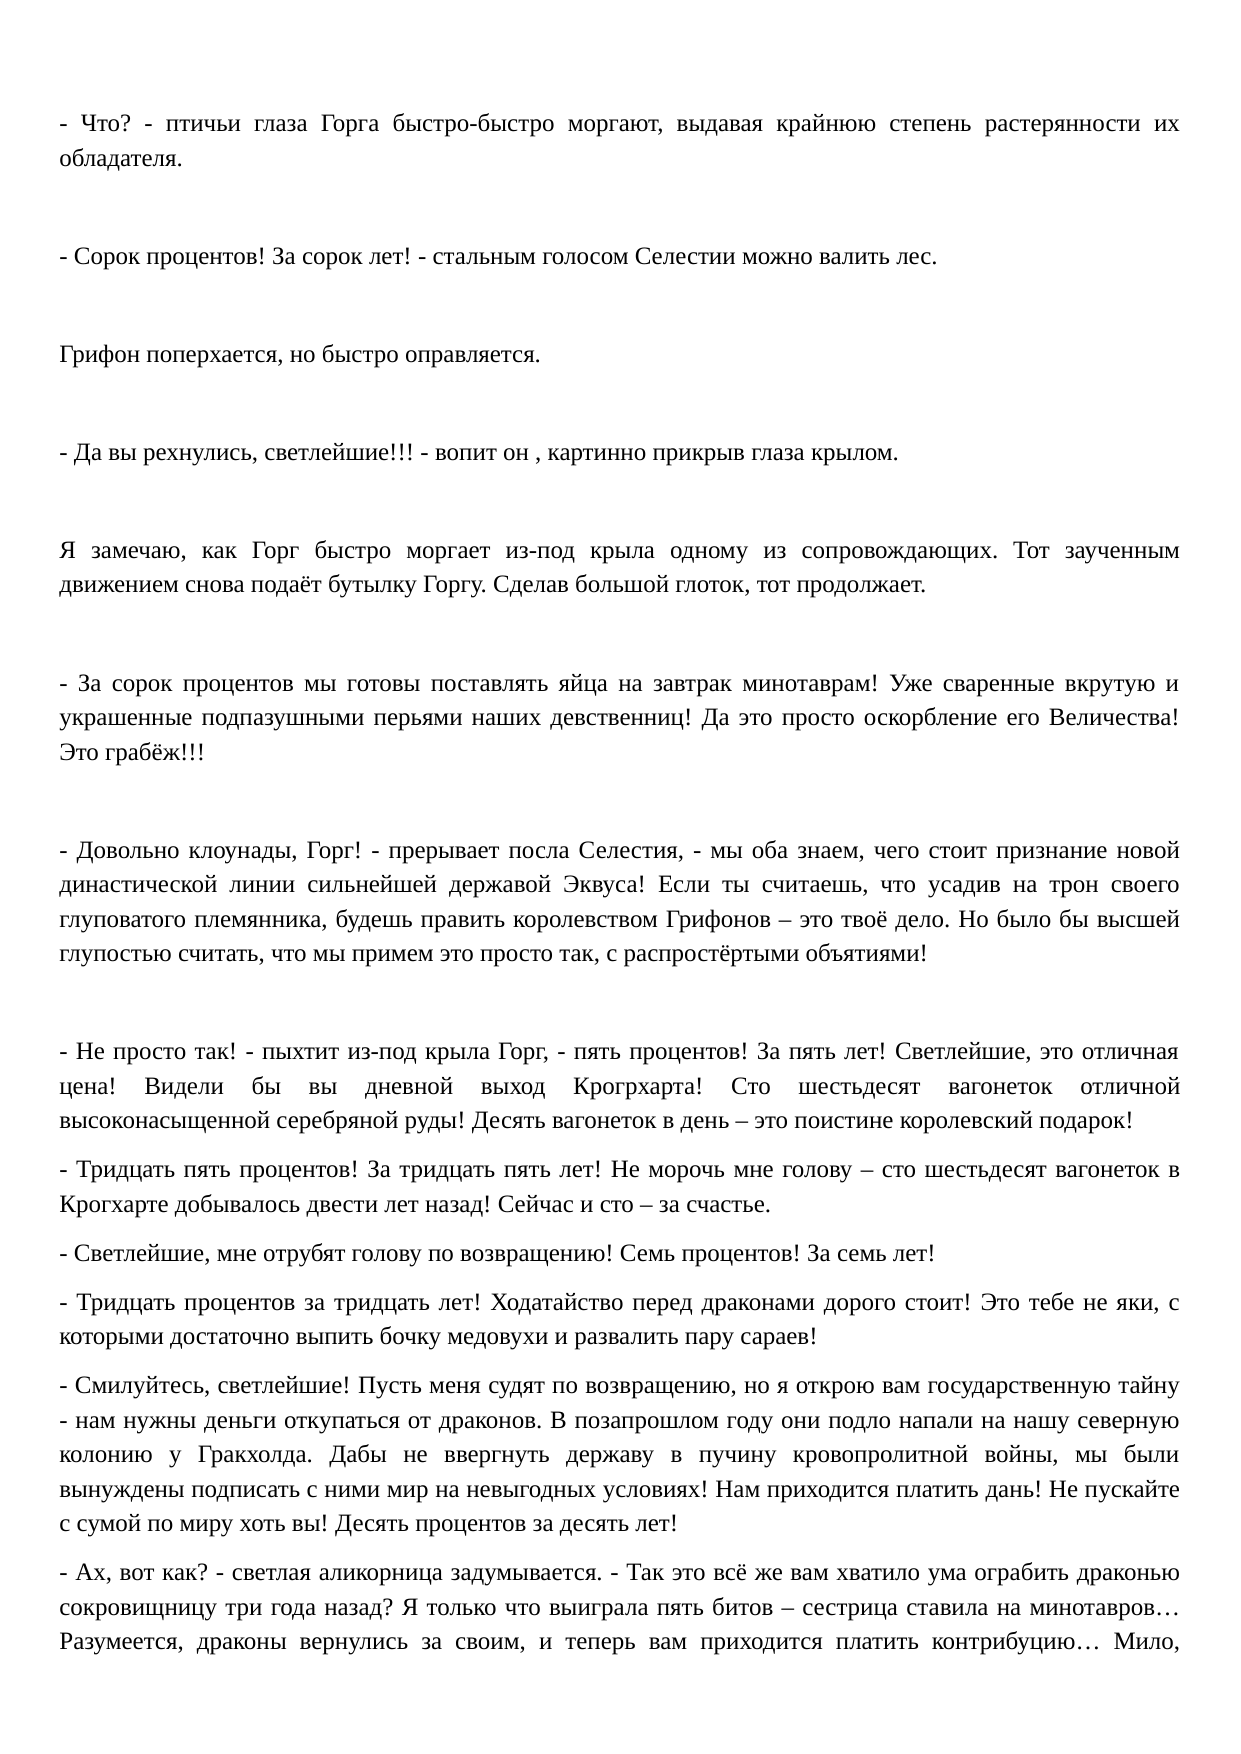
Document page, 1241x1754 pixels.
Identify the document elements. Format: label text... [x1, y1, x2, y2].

text Грифон поперхается, но быстро оправляется. [59, 339, 1181, 368]
text - Смилуйтесь, светлейшие! Пусть меня судят по возвращению, но я открою вам государственную тайну - нам нужны деньги откупаться от драконов. В позапрошлом году они подло напали на нашу северную колонию у Гракхолда. Дабы не ввергнуть державу в пучину кровопролитной войны, мы были вынуждены подписать с ними мир на невыгодных условиях! Нам приходится платить дань! Не пускайте с сумой по миру хоть вы! Десять процентов за десять лет! [59, 1371, 1181, 1537]
text - Что? - птичьи глаза Горга быстро-быстро моргают, выдавая крайнюю степень растерянности их обладателя. [59, 108, 1181, 171]
text Я замечаю, как Горг быстро моргает из-под крыла одному из сопровождающих. Тот заученным движением снова подаёт бутылку Горгу. Сделав большой глоток, тот продолжает. [59, 535, 1181, 598]
text - За сорок процентов мы готовы поставлять яйца на завтрак минотаврам! Уже сваренные вкрутую и украшенные подпазушными перьями наших девственниц! Да это просто оскорбление его Величества! Это грабёж!!! [59, 668, 1181, 765]
text - Тридцать процентов за тридцать лет! Ходатайство перед драконами дорого стоит! Это тебе не яки, с которыми достаточно выпить бочку медовухи и развалить пару сараев! [59, 1287, 1181, 1350]
text - Ах, вот как? - светлая аликорница задумывается. - Так это всё же вам хватило ума ограбить драконью сокровищницу три года назад? Я только что выиграла пять битов – сестрица ставила на минотавров… Разумеется, драконы вернулись за своим, и теперь вам приходится платить контрибуцию… Мило, [59, 1557, 1181, 1655]
text - Да вы рехнулись, светлейшие!!! - вопит он , картинно прикрыв глаза крылом. [59, 437, 1181, 466]
text - Сорок процентов! За сорок лет! - стальным голосом Селестии можно валить лес. [59, 241, 1181, 269]
text - Тридцать пять процентов! За тридцать пять лет! Не морочь мне голову – сто шестьдесят вагонеток в Крогхарте добывалось двести лет назад! Сейчас и сто – за счастье. [59, 1154, 1181, 1218]
text - Довольно клоунады, Горг! - прерывает посла Селестия, - мы оба знаем, чего стоит признание новой династической линии сильнейшей державой Эквуса! Если ты считаешь, что усадив на трон своего глуповатого племянника, будешь править королевством Грифонов – это твоё дело. Но было бы высшей глупостью считать, что мы примем это просто так, с распростёртыми объятиями! [59, 835, 1181, 967]
text - Не просто так! - пыхтит из-под крыла Горг, - пять процентов! За пять лет! Светлейшие, это отличная цена! Видели бы вы дневной выход Крогрхарта! Сто шестьдесят вагонеток отличной высоконасыщенной серебряной руды! Десять вагонеток в день – это поистине королевский подарок! [59, 1036, 1181, 1134]
text - Светлейшие, мне отрубят голову по возвращению! Семь процентов! За семь лет! [59, 1238, 1181, 1267]
